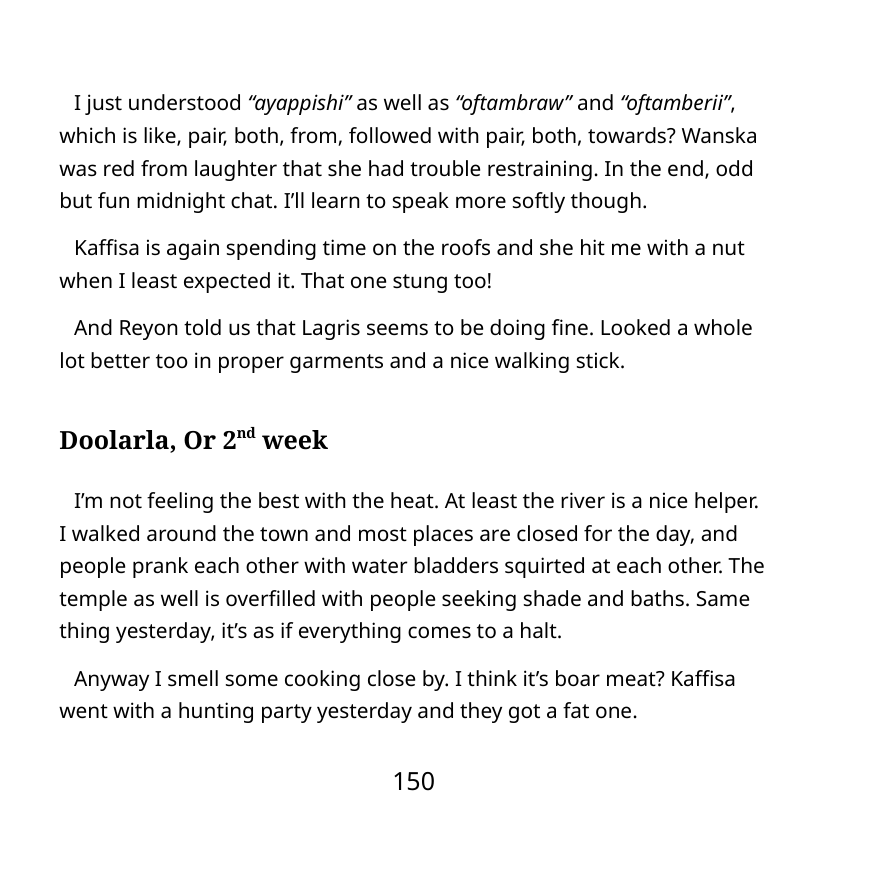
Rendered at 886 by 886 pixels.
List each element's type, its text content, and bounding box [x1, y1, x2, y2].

subtitle Doolarla, Or 2nd week [59, 423, 768, 457]
text Kaffisa is again spending time on the roofs and she hit me with a nut when I least expected it. That one stung too! [59, 233, 768, 294]
text I’m not feeling the best with the heat. At least the river is a nice helper. I walked around the town and most places are closed for the day, and people prank each other with water bladders squirted at each other. The temple as well is overfilled with people seeking shade and baths. Same thing yesterday, it’s as if everything comes to a halt. [59, 486, 768, 645]
text I just understood “ayappishi” as well as “oftambraw” and “oftamberii”, which is like, pair, both, from, followed with pair, both, towards? Wanska was red from laughter that she had trouble restraining. In the end, odd but fun midnight chat. I’ll learn to speak more softly though. [59, 88, 768, 215]
text And Reyon told us that Lagris seems to be doing fine. Looked a whole lot better too in proper garments and a nice walking stick. [59, 313, 768, 374]
text Anyway I smell some cooking close by. I think it’s boar meat? Kaffisa went with a hunting party yesterday and they got a fat one. [59, 664, 768, 725]
